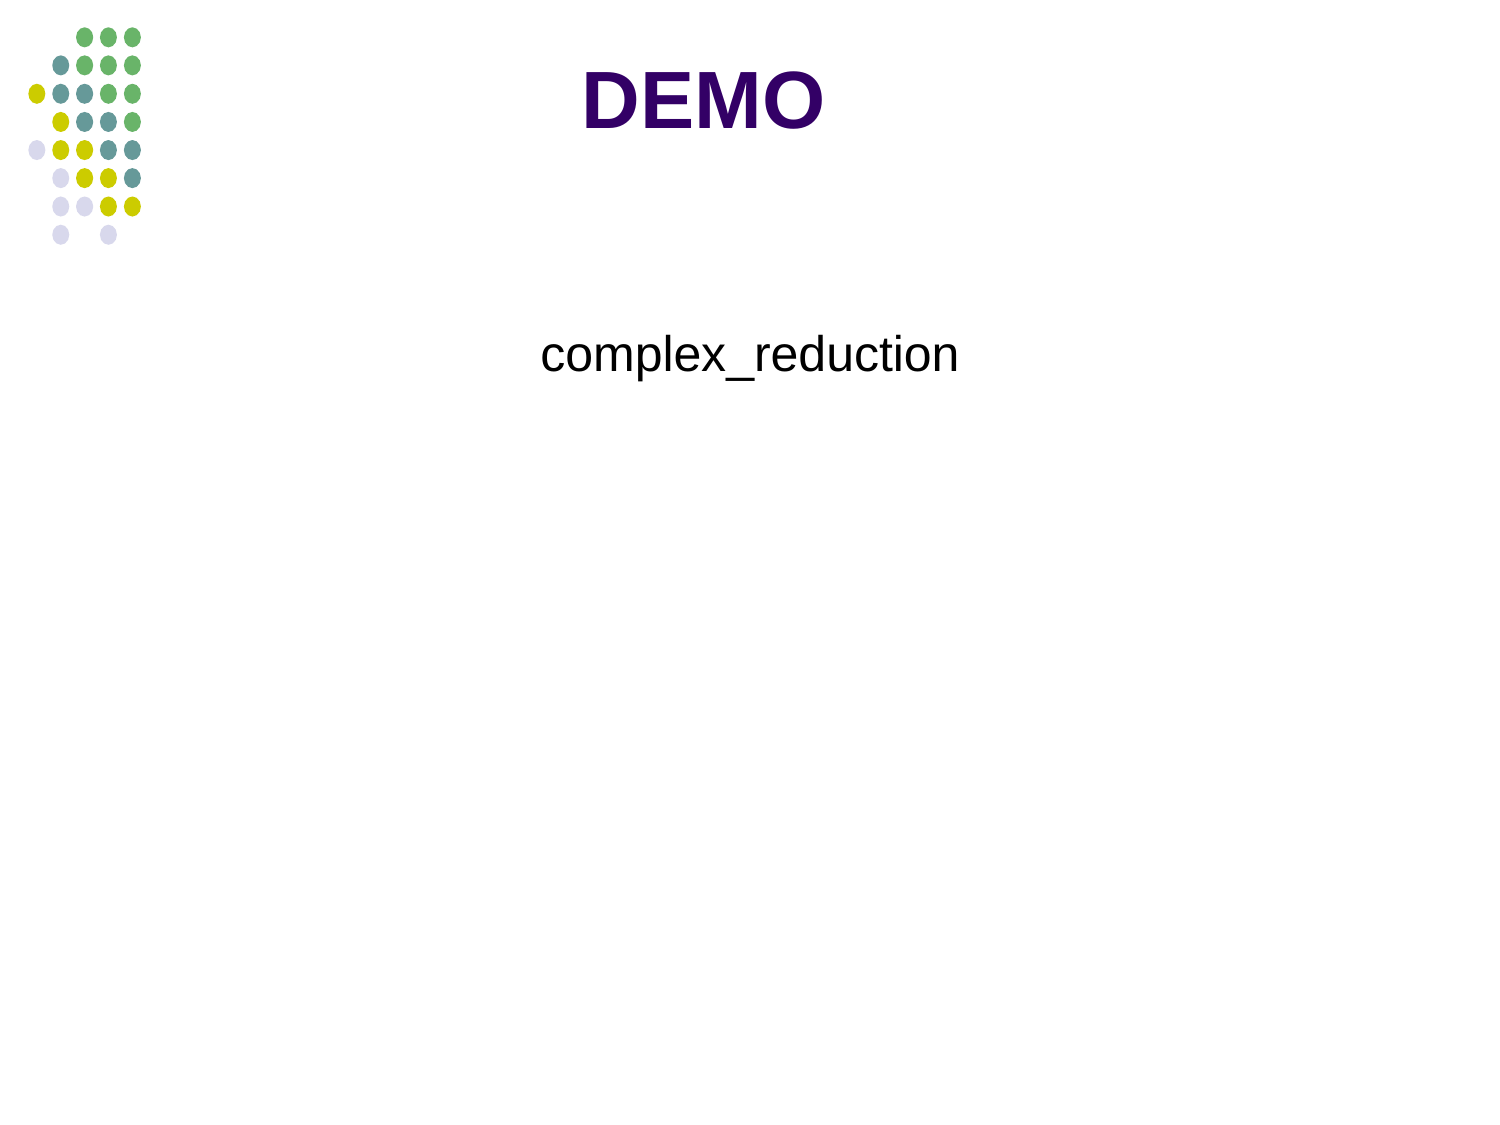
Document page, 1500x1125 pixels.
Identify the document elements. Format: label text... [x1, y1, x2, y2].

list complex_reduction [75, 228, 1426, 473]
title DEMO [566, 40, 917, 176]
